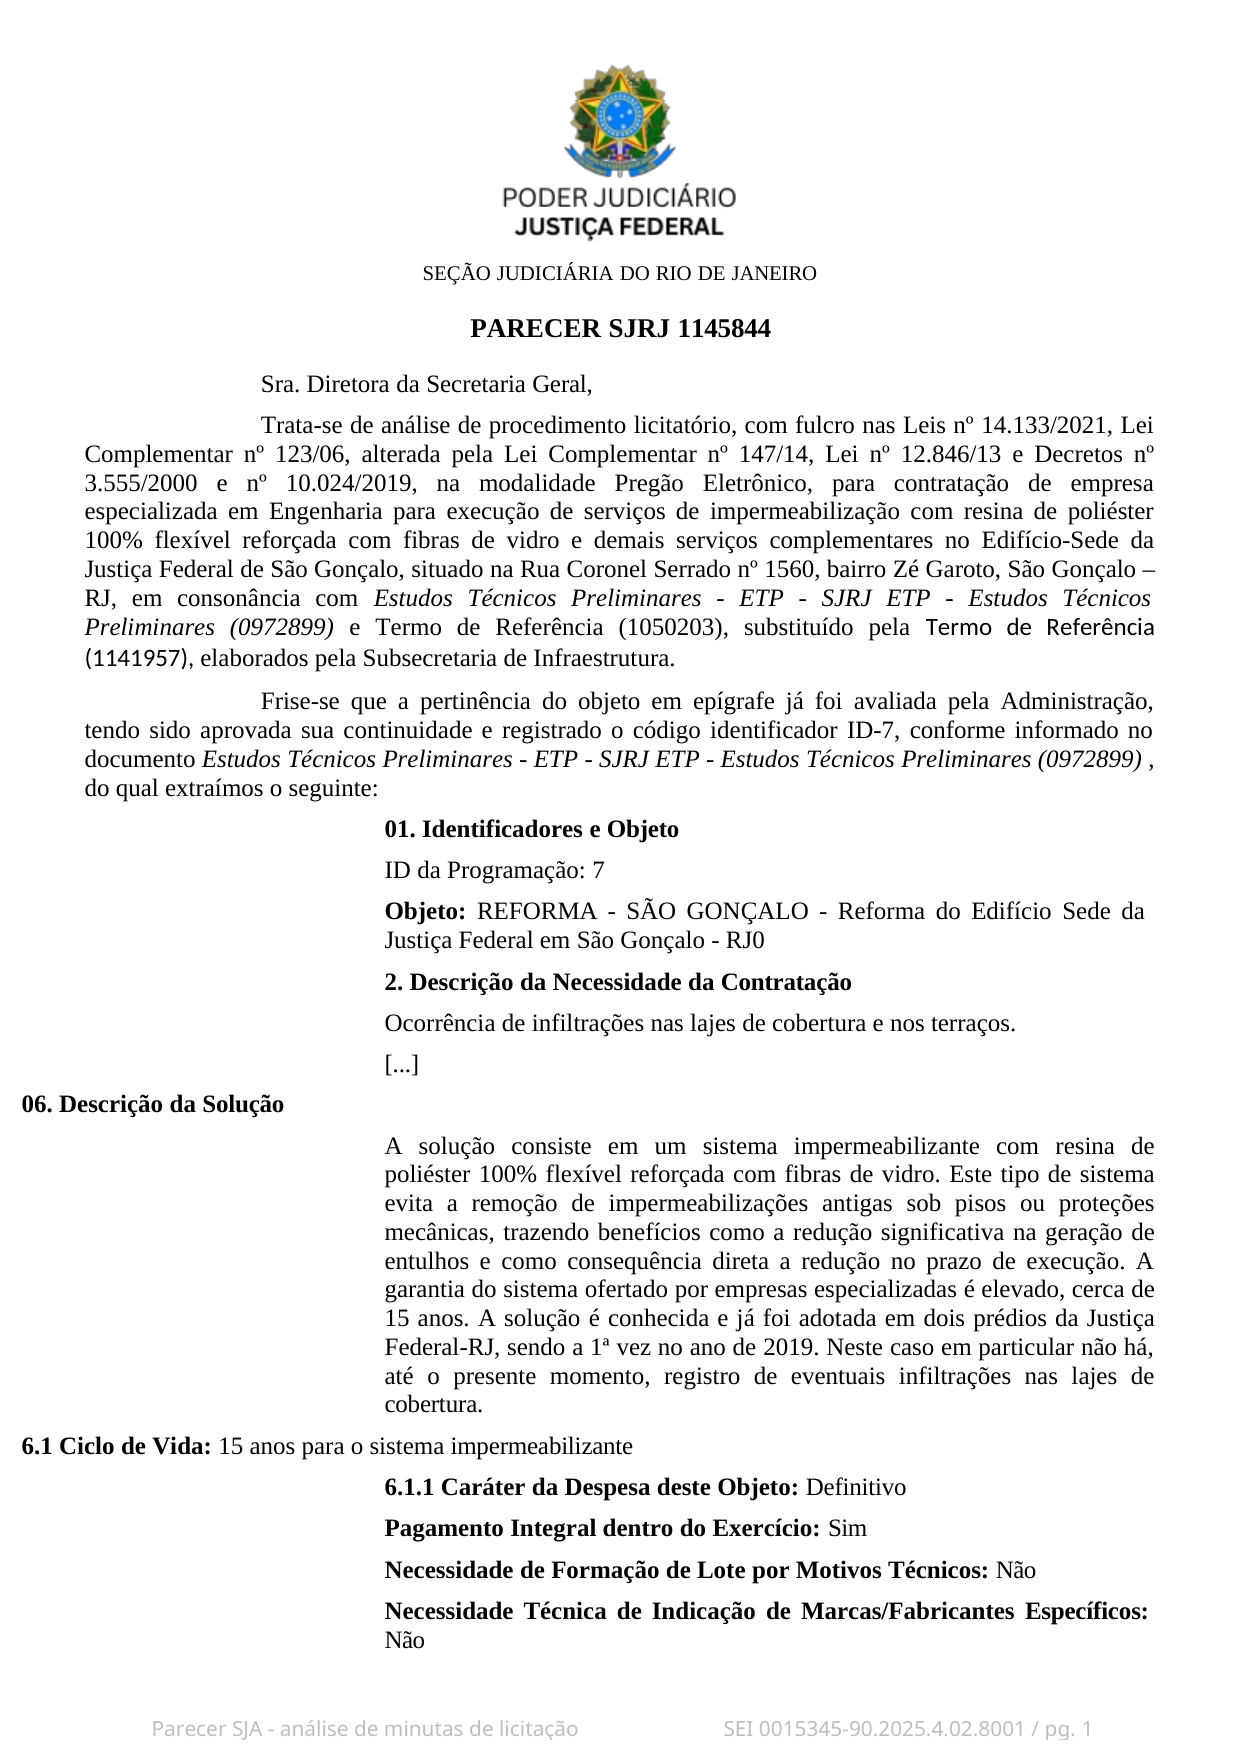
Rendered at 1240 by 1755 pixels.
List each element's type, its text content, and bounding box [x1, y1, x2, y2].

text Trata-se de análise de procedimento licitatório, com fulcro nas Leis nº 14.133/2021, Lei Complementar nº 123/06, alterada pela Lei Complementar nº 147/14, Lei nº 12.846/13 e Decretos nº 3.555/2000 e nº 10.024/2019, na modalidade Pregão Eletrônico, para contratação de empresa especializada em Engenharia para execução de serviços de impermeabilização com resina de poliéster 100% flexível reforçada com fibras de vidro e demais serviços complementares no Edifício-Sede da Justiça Federal de São Gonçalo, situado na Rua Coronel Serrado nº 1560, bairro Zé Garoto, São Gonçalo – RJ, em consonância com Estudos Técnicos Preliminares - ETP - SJRJ ETP - Estudos Técnicos Preliminares (0972899) e Termo de Referência (1050203), substituído pela Termo de Referência (1141957), elaborados pela Subsecretaria de Infraestrutura. [84, 410, 1155, 672]
text A solução consiste em um sistema impermeabilizante com resina de poliéster 100% flexível reforçada com fibras de vidro. Este tipo de sistema evita a remoção de impermeabilizações antigas sob pisos ou proteções mecânicas, trazendo benefícios como a redução significativa na geração de entulhos e como consequência direta a redução no prazo de execução. A garantia do sistema ofertado por empresas especializadas é elevado, cerca de 15 anos. A solução é conhecida e já foi adotada em dois prédios da Justiça Federal-RJ, sendo a 1ª vez no ano de 2019. Neste caso em particular não há, até o presente momento, registro de eventuais infiltrações nas lajes de cobertura. [384, 1131, 1155, 1418]
list Caráter da Despesa deste Objeto: Definitivo [384, 1472, 1181, 1501]
list Descrição da Solução [21, 1090, 1181, 1118]
text 01. Identificadores e Objeto [384, 814, 1181, 843]
text Ocorrência de infiltrações nas lajes de cobertura e nos terraços. [...] [384, 1008, 1044, 1078]
text Não [384, 1625, 1181, 1653]
text Necessidade Técnica de Indicação de Marcas/Fabricantes Específicos: [384, 1596, 1181, 1625]
text Frise-se que a pertinência do objeto em epígrafe já foi avaliada pela Administração, tendo sido aprovada sua continuidade e registrado o código identificador ID-7, conforme informado no documento Estudos Técnicos Preliminares - ETP - SJRJ ETP - Estudos Técnicos Preliminares (0972899) , do qual extraímos o seguinte: [84, 686, 1155, 801]
text ID da Programação: 7 [384, 855, 1181, 884]
text 2. Descrição da Necessidade da Contratação [384, 967, 1181, 995]
subtitle PARECER SJRJ 1145844 [61, 312, 1181, 343]
list Ciclo de Vida: 15 anos para o sistema impermeabilizante [21, 1431, 1181, 1460]
text Necessidade de Formação de Lote por Motivos Técnicos: Não [384, 1555, 1181, 1583]
text Sra. Diretora da Secretaria Geral, [261, 369, 1181, 398]
text Pagamento Integral dentro do Exercício: Sim [384, 1513, 1181, 1542]
text Objeto: REFORMA - SÃO GONÇALO - Reforma do Edifício Sede da Justiça Federal em São Gonçalo - RJ0 [384, 896, 1181, 954]
text SEÇÃO JUDICIÁRIA DO RIO DE JANEIRO [62, 261, 1178, 285]
